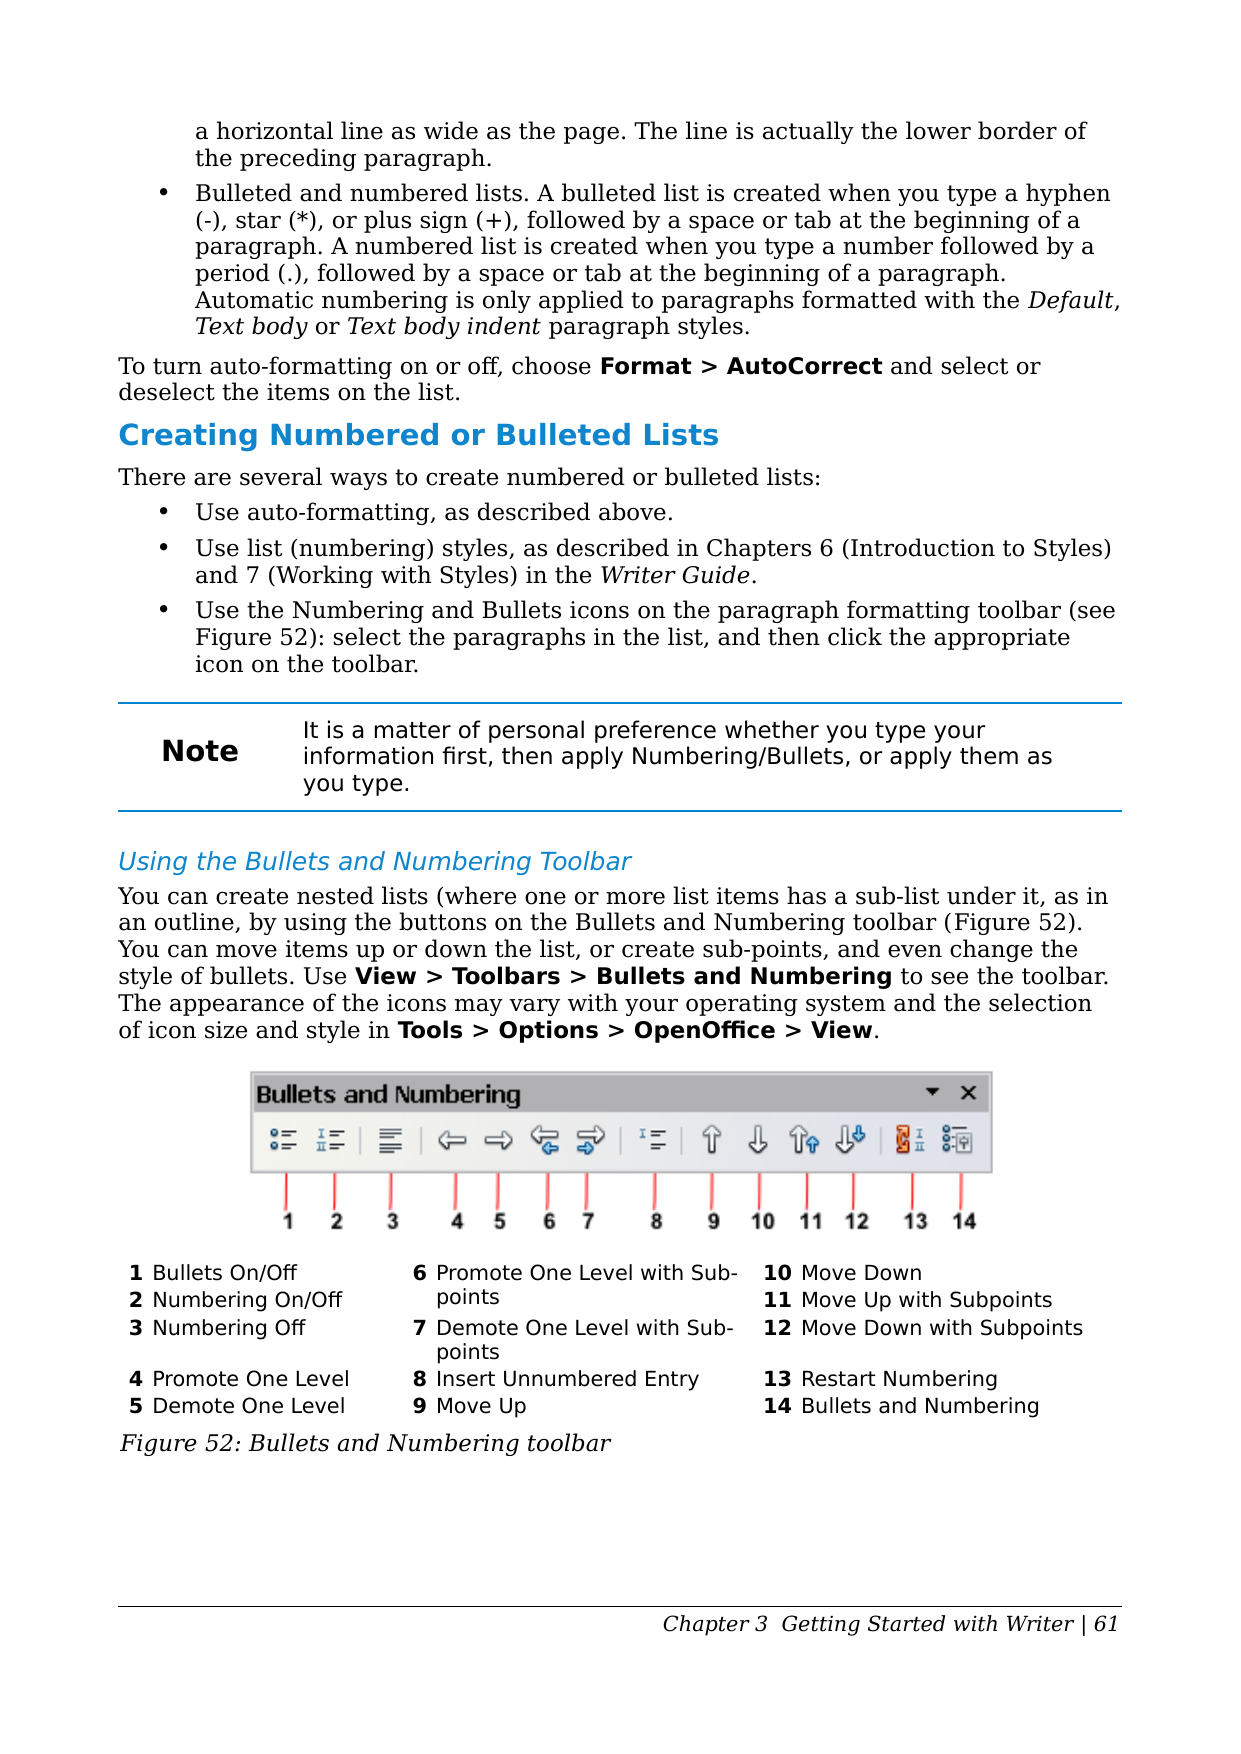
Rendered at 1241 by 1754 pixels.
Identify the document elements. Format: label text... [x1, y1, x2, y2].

text To turn auto-formatting on or off, choose Format > AutoCorrect and select or deselect the items on the list. [118, 353, 1122, 406]
table_cell Bullets and Numbering [795, 1391, 1120, 1419]
table_header Promote One Level with Sub-points [430, 1258, 752, 1313]
table_cell Numbering Off [146, 1313, 397, 1364]
table_cell Numbering On/Off [146, 1285, 397, 1313]
picture [247, 1068, 993, 1246]
table_cell Insert Unnumbered Entry [430, 1364, 752, 1391]
table_cell Move Up [430, 1391, 752, 1419]
table_header 6 [397, 1258, 430, 1313]
subtitle Using the Bullets and Numbering Toolbar [118, 847, 1122, 876]
list There are several ways to create numbered or bulleted lists: [118, 464, 1122, 491]
table_cell Move Up with Subpoints [795, 1285, 1120, 1313]
table_cell Promote One Level [146, 1364, 397, 1391]
list a horizontal line as wide as the page. The line is actually the lower border of the preceding paragraph. [156, 118, 1122, 171]
table_cell 7 [397, 1313, 430, 1364]
table_cell Demote One Level with Sub-points [430, 1313, 752, 1364]
table_cell Move Down with Subpoints [795, 1313, 1120, 1364]
table_header Bullets On/Off [146, 1258, 397, 1285]
subtitle Creating Numbered or Bulleted Lists [118, 418, 1122, 452]
list Bulleted and numbered lists. A bulleted list is created when you type a hyphen (-), star (*), or plus sign (+), followed by a space or tab at the beginning of a paragraph. A numbered list is created when you type a number followed by a period (.), followed by a space or tab at the beginning of a paragraph. Automatic numbering is only applied to paragraphs formatted with the Default, Text body or Text body indent paragraph styles. [156, 178, 1122, 340]
table_cell Demote One Level [146, 1391, 397, 1419]
table_cell 8 [397, 1364, 430, 1391]
list Use auto-formatting, as described above. [156, 497, 1122, 527]
table_cell 13 [753, 1364, 795, 1391]
table_cell 4 [120, 1364, 146, 1391]
text The appearance of the icons may vary with your operating system and the selection of icon size and style in Tools > Options > OpenOffice > View. [118, 990, 1122, 1043]
table_header Note [118, 704, 281, 810]
list Use list (numbering) styles, as described in Chapters 6 (Introduction to Styles) and 7 (Working with Styles) in the Writer Guide. [156, 533, 1122, 589]
table_cell 12 [753, 1313, 795, 1364]
table_cell 2 [120, 1285, 146, 1313]
list Use the Numbering and Bullets icons on the paragraph formatting toolbar (see Figure 52): select the paragraphs in the list, and then click the appropriate icon on the toolbar. [156, 595, 1122, 677]
table_header Move Down [795, 1258, 1120, 1285]
table_cell 9 [397, 1391, 430, 1419]
table_header 1 [120, 1258, 146, 1285]
table_cell 11 [753, 1285, 795, 1313]
text You can create nested lists (where one or more list items has a sub-list under it, as in an outline, by using the buttons on the Bullets and Numbering toolbar (Figure 52). You can move items up or down the list, or create sub-points, and even change the style of bullets. Use View > Toolbars > Bullets and Numbering to see the toolbar. [118, 883, 1122, 990]
table_cell 3 [120, 1313, 146, 1364]
table_cell Restart Numbering [795, 1364, 1120, 1391]
table_cell 14 [753, 1391, 795, 1419]
text Figure 52: Bullets and Numbering toolbar [120, 1431, 1120, 1457]
table_header It is a matter of personal preference whether you type your information first, then apply Numbering/Bullets, or apply them as you type. [281, 704, 1122, 810]
table_header 10 [753, 1258, 795, 1285]
table_cell 5 [120, 1391, 146, 1419]
